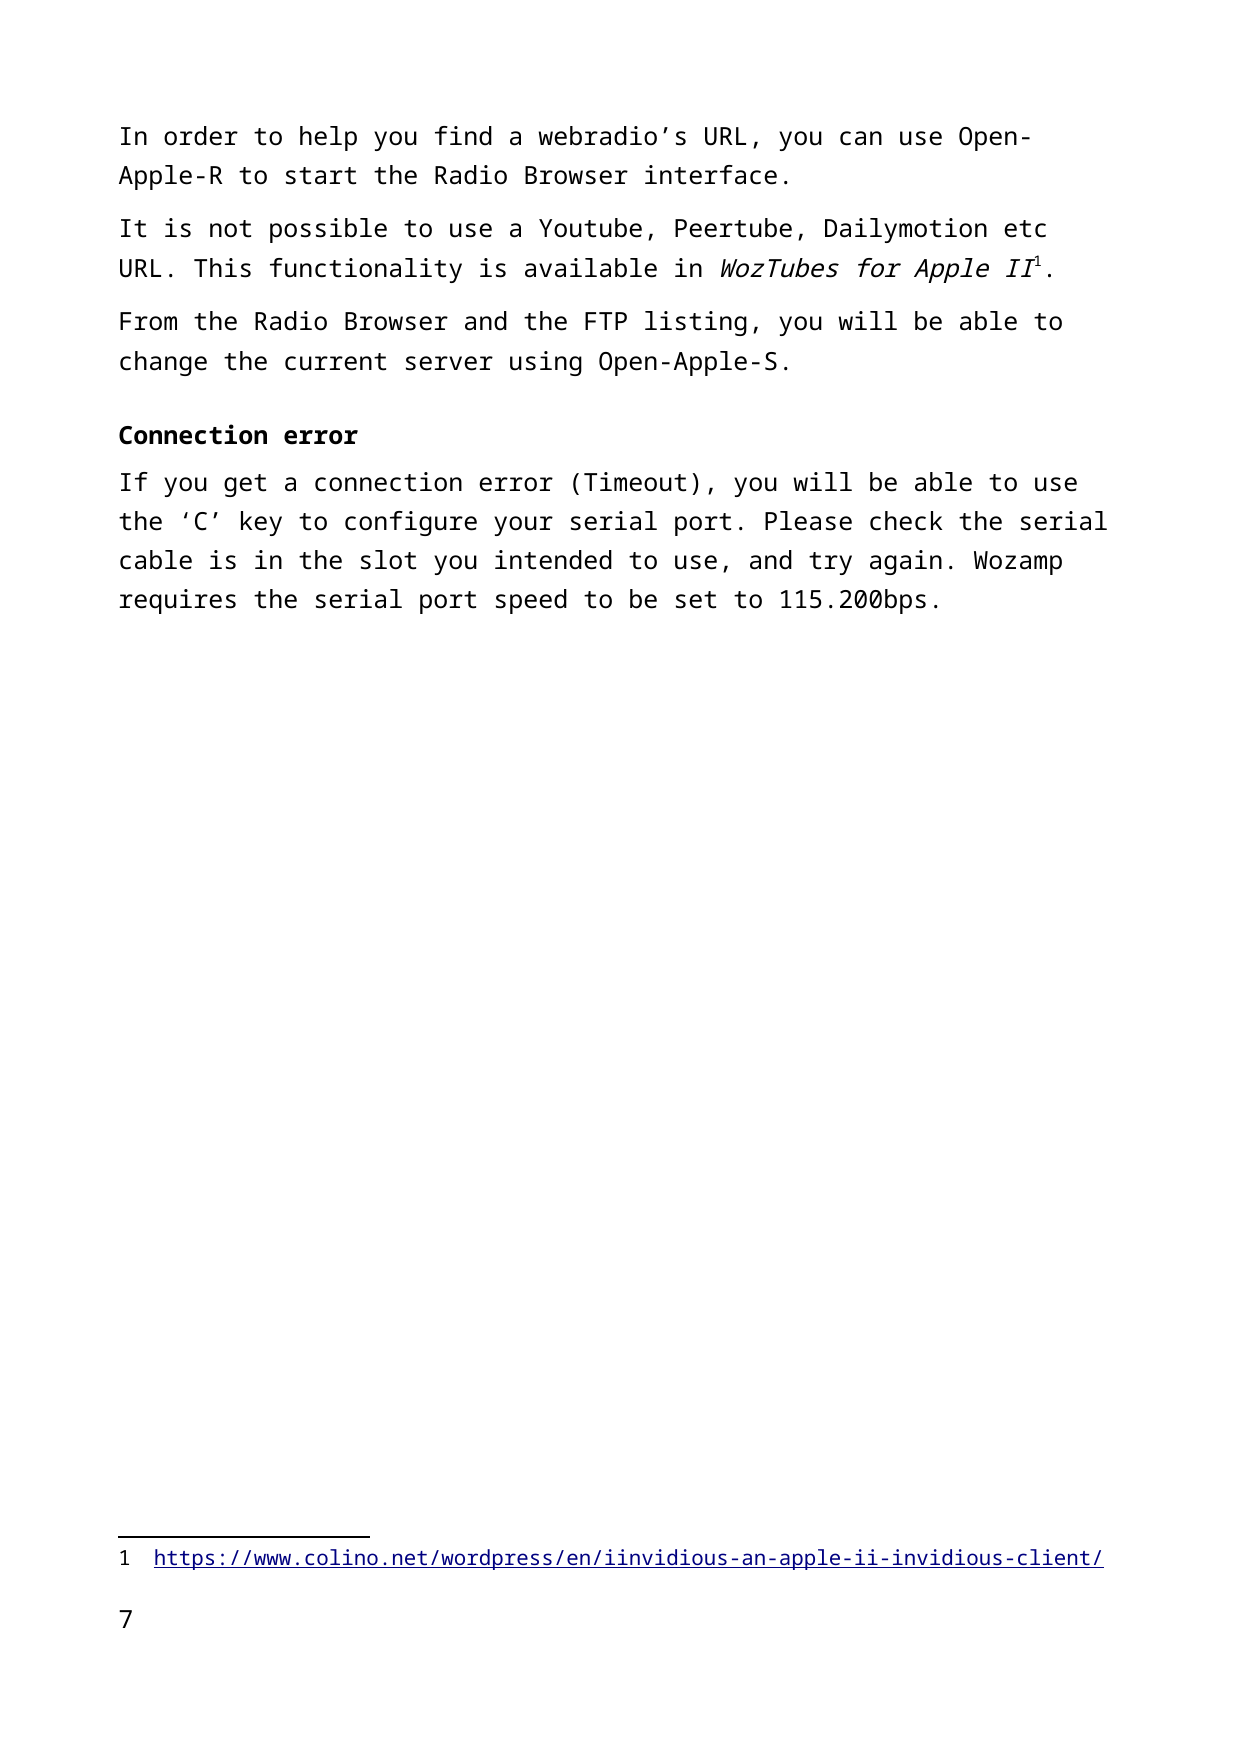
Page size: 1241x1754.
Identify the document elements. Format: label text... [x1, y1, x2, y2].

text From the Radio Browser and the FTP listing, you will be able to change the current server using Open-Apple-S. [118, 304, 1122, 377]
subtitle Connection error [118, 418, 1122, 452]
text In order to help you find a webradio’s URL, you can use Open-Apple-R to start the Radio Browser interface. [118, 118, 1122, 191]
text https://www.colino.net/wordpress/en/iinvidious-an-apple-ii-invidious-client/ [118, 1543, 1122, 1571]
text It is not possible to use a Youtube, Peertube, Dailymotion etc URL. This functionality is available in WozTubes for Apple II. [118, 211, 1122, 284]
text If you get a connection error (Timeout), you will be able to use the ‘C’ key to configure your serial port. Please check the serial cable is in the slot you intended to use, and try again. Wozamp requires the serial port speed to be set to 115.200bps. [118, 464, 1122, 616]
